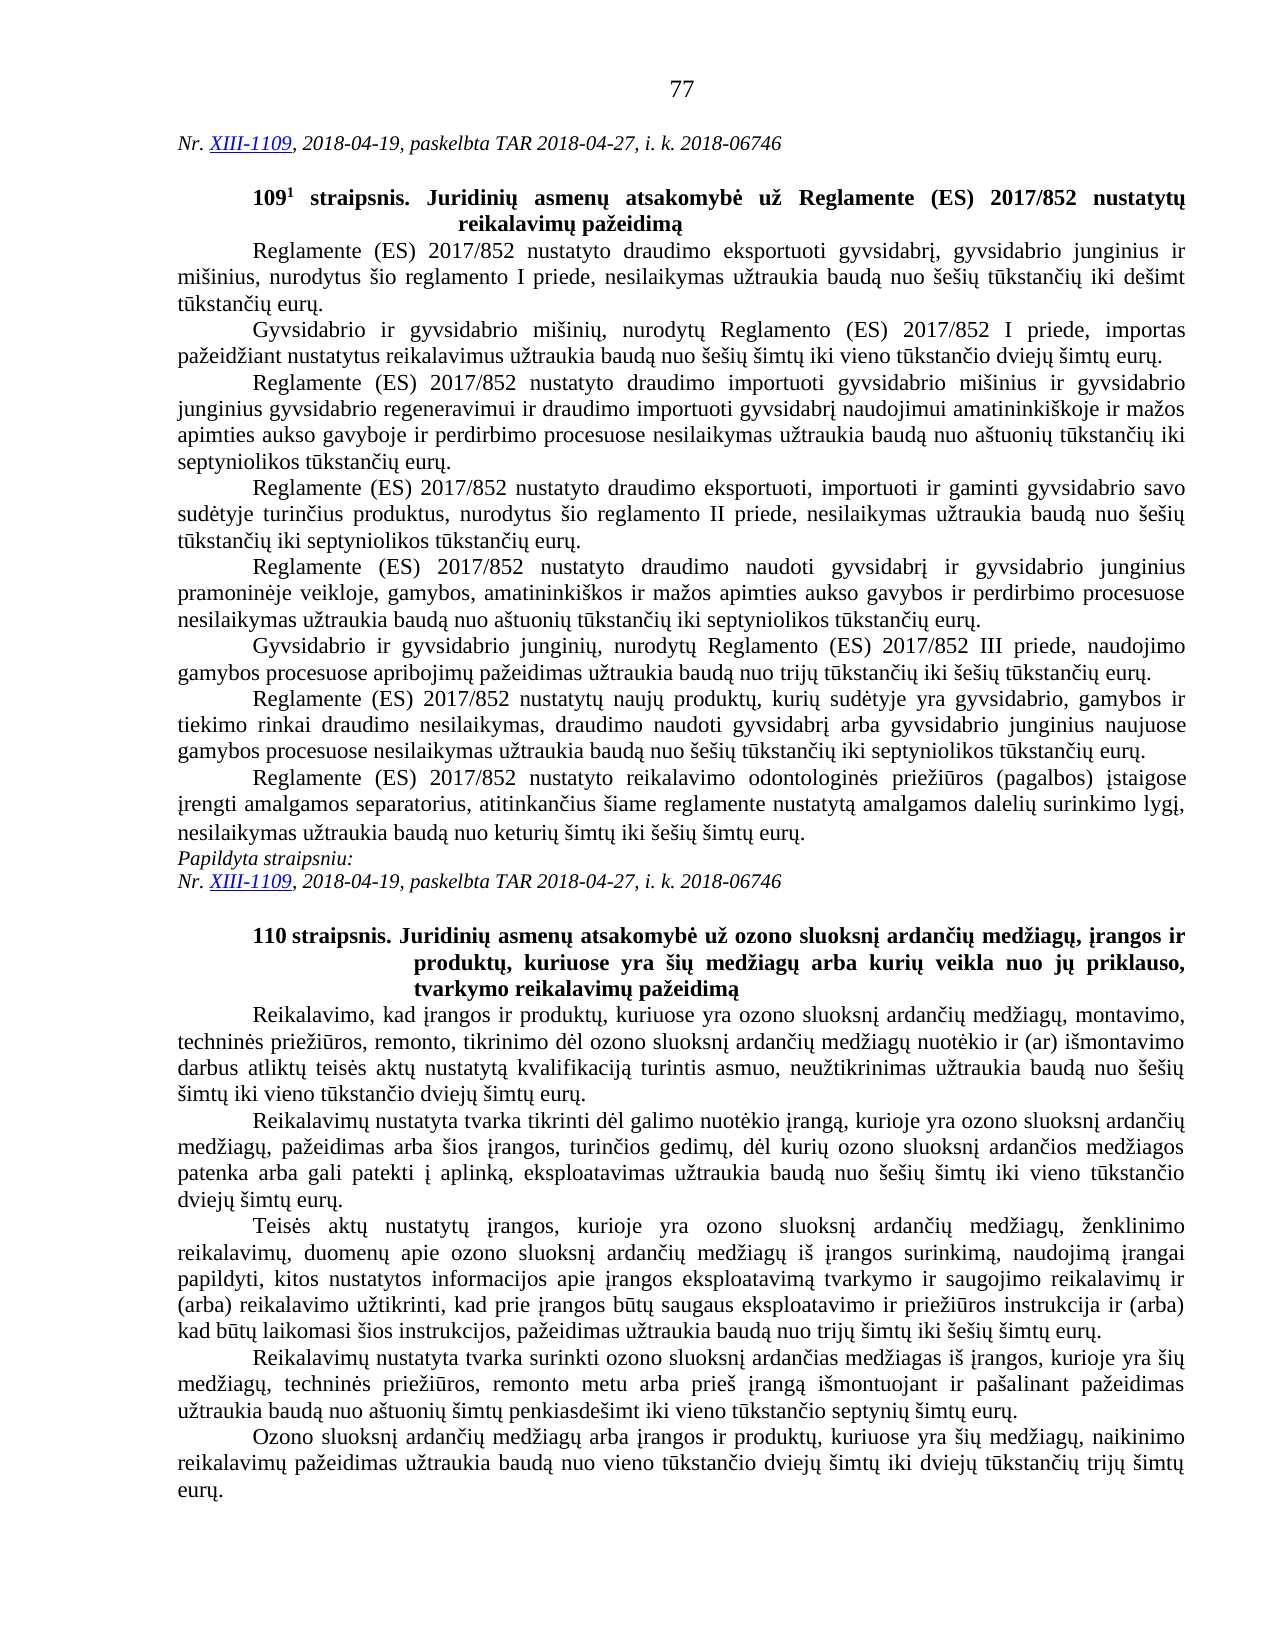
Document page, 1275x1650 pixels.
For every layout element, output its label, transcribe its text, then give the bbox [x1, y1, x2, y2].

text Reglamente (ES) 2017/852 nustatyto draudimo eksportuoti, importuoti ir gaminti gyvsidabrio savo sudėtyje turinčius produktus, nurodytus šio reglamento II priede, nesilaikymas užtraukia baudą nuo šešių tūkstančių iki septyniolikos tūkstančių eurų. [177, 474, 1186, 553]
text Nr. XIII-1109, 2018-04-19, paskelbta TAR 2018-04-27, i. k. 2018-06746 [177, 131, 1186, 155]
text 110 straipsnis. Juridinių asmenų atsakomybė už ozono sluoksnį ardančių medžiagų, įrangos ir produktų, kuriuose yra šių medžiagų arba kurių veikla nuo jų priklauso, tvarkymo reikalavimų pažeidimą [252, 922, 1186, 1001]
text Reglamente (ES) 2017/852 nustatyto draudimo eksportuoti gyvsidabrį, gyvsidabrio junginius ir mišinius, nurodytus šio reglamento I priede, nesilaikymas užtraukia baudą nuo šešių tūkstančių iki dešimt tūkstančių eurų. [177, 237, 1186, 316]
text Reikalavimo, kad įrangos ir produktų, kuriuose yra ozono sluoksnį ardančių medžiagų, montavimo, techninės priežiūros, remonto, tikrinimo dėl ozono sluoksnį ardančių medžiagų nuotėkio ir (ar) išmontavimo darbus atliktų teisės aktų nustatytą kvalifikaciją turintis asmuo, neužtikrinimas užtraukia baudą nuo šešių šimtų iki vieno tūkstančio dviejų šimtų eurų. [177, 1001, 1186, 1107]
text Reglamente (ES) 2017/852 nustatyto draudimo importuoti gyvsidabrio mišinius ir gyvsidabrio junginius gyvsidabrio regeneravimui ir draudimo importuoti gyvsidabrį naudojimui amatininkiškoje ir mažos apimties aukso gavyboje ir perdirbimo procesuose nesilaikymas užtraukia baudą nuo aštuonių tūkstančių iki septyniolikos tūkstančių eurų. [177, 369, 1186, 474]
text Reglamente (ES) 2017/852 nustatytų naujų produktų, kurių sudėtyje yra gyvsidabrio, gamybos ir tiekimo rinkai draudimo nesilaikymas, draudimo naudoti gyvsidabrį arba gyvsidabrio junginius naujuose gamybos procesuose nesilaikymas užtraukia baudą nuo šešių tūkstančių iki septyniolikos tūkstančių eurų. [177, 685, 1186, 764]
text Reglamente (ES) 2017/852 nustatyto draudimo naudoti gyvsidabrį ir gyvsidabrio junginius pramoninėje veikloje, gamybos, amatininkiškos ir mažos apimties aukso gavybos ir perdirbimo procesuose nesilaikymas užtraukia baudą nuo aštuonių tūkstančių iki septyniolikos tūkstančių eurų. [177, 553, 1186, 632]
text Reikalavimų nustatyta tvarka surinkti ozono sluoksnį ardančias medžiagas iš įrangos, kurioje yra šių medžiagų, techninės priežiūros, remonto metu arba prieš įrangą išmontuojant ir pašalinant pažeidimas užtraukia baudą nuo aštuonių šimtų penkiasdešimt iki vieno tūkstančio septynių šimtų eurų. [177, 1344, 1186, 1423]
text Ozono sluoksnį ardančių medžiagų arba įrangos ir produktų, kuriuose yra šių medžiagų, naikinimo reikalavimų pažeidimas užtraukia baudą nuo vieno tūkstančio dviejų šimtų iki dviejų tūkstančių trijų šimtų eurų. [177, 1423, 1186, 1502]
text Teisės aktų nustatytų įrangos, kurioje yra ozono sluoksnį ardančių medžiagų, ženklinimo reikalavimų, duomenų apie ozono sluoksnį ardančių medžiagų iš įrangos surinkimą, naudojimą įrangai papildyti, kitos nustatytos informacijos apie įrangos eksploatavimą tvarkymo ir saugojimo reikalavimų ir (arba) reikalavimo užtikrinti, kad prie įrangos būtų saugaus eksploatavimo ir priežiūros instrukcija ir (arba) kad būtų laikomasi šios instrukcijos, pažeidimas užtraukia baudą nuo trijų šimtų iki šešių šimtų eurų. [177, 1212, 1186, 1344]
text 1091 straipsnis. Juridinių asmenų atsakomybė už Reglamente (ES) 2017/852 nustatytų reikalavimų pažeidimą [252, 184, 1186, 237]
text Reglamente (ES) 2017/852 nustatyto reikalavimo odontologinės priežiūros (pagalbos) įstaigose įrengti amalgamos separatorius, atitinkančius šiame reglamente nustatytą amalgamos dalelių surinkimo lygį, nesilaikymas užtraukia baudą nuo keturių šimtų iki šešių šimtų eurų. [177, 764, 1186, 845]
text Reikalavimų nustatyta tvarka tikrinti dėl galimo nuotėkio įrangą, kurioje yra ozono sluoksnį ardančių medžiagų, pažeidimas arba šios įrangos, turinčios gedimų, dėl kurių ozono sluoksnį ardančios medžiagos patenka arba gali patekti į aplinką, eksploatavimas užtraukia baudą nuo šešių šimtų iki vieno tūkstančio dviejų šimtų eurų. [177, 1107, 1186, 1212]
text Nr. XIII-1109, 2018-04-19, paskelbta TAR 2018-04-27, i. k. 2018-06746 [177, 869, 1186, 893]
text Papildyta straipsniu: [177, 845, 1186, 869]
text Gyvsidabrio ir gyvsidabrio junginių, nurodytų Reglamento (ES) 2017/852 III priede, naudojimo gamybos procesuose apribojimų pažeidimas užtraukia baudą nuo trijų tūkstančių iki šešių tūkstančių eurų. [177, 632, 1186, 685]
text Gyvsidabrio ir gyvsidabrio mišinių, nurodytų Reglamento (ES) 2017/852 I priede, importas pažeidžiant nustatytus reikalavimus užtraukia baudą nuo šešių šimtų iki vieno tūkstančio dviejų šimtų eurų. [177, 316, 1186, 369]
